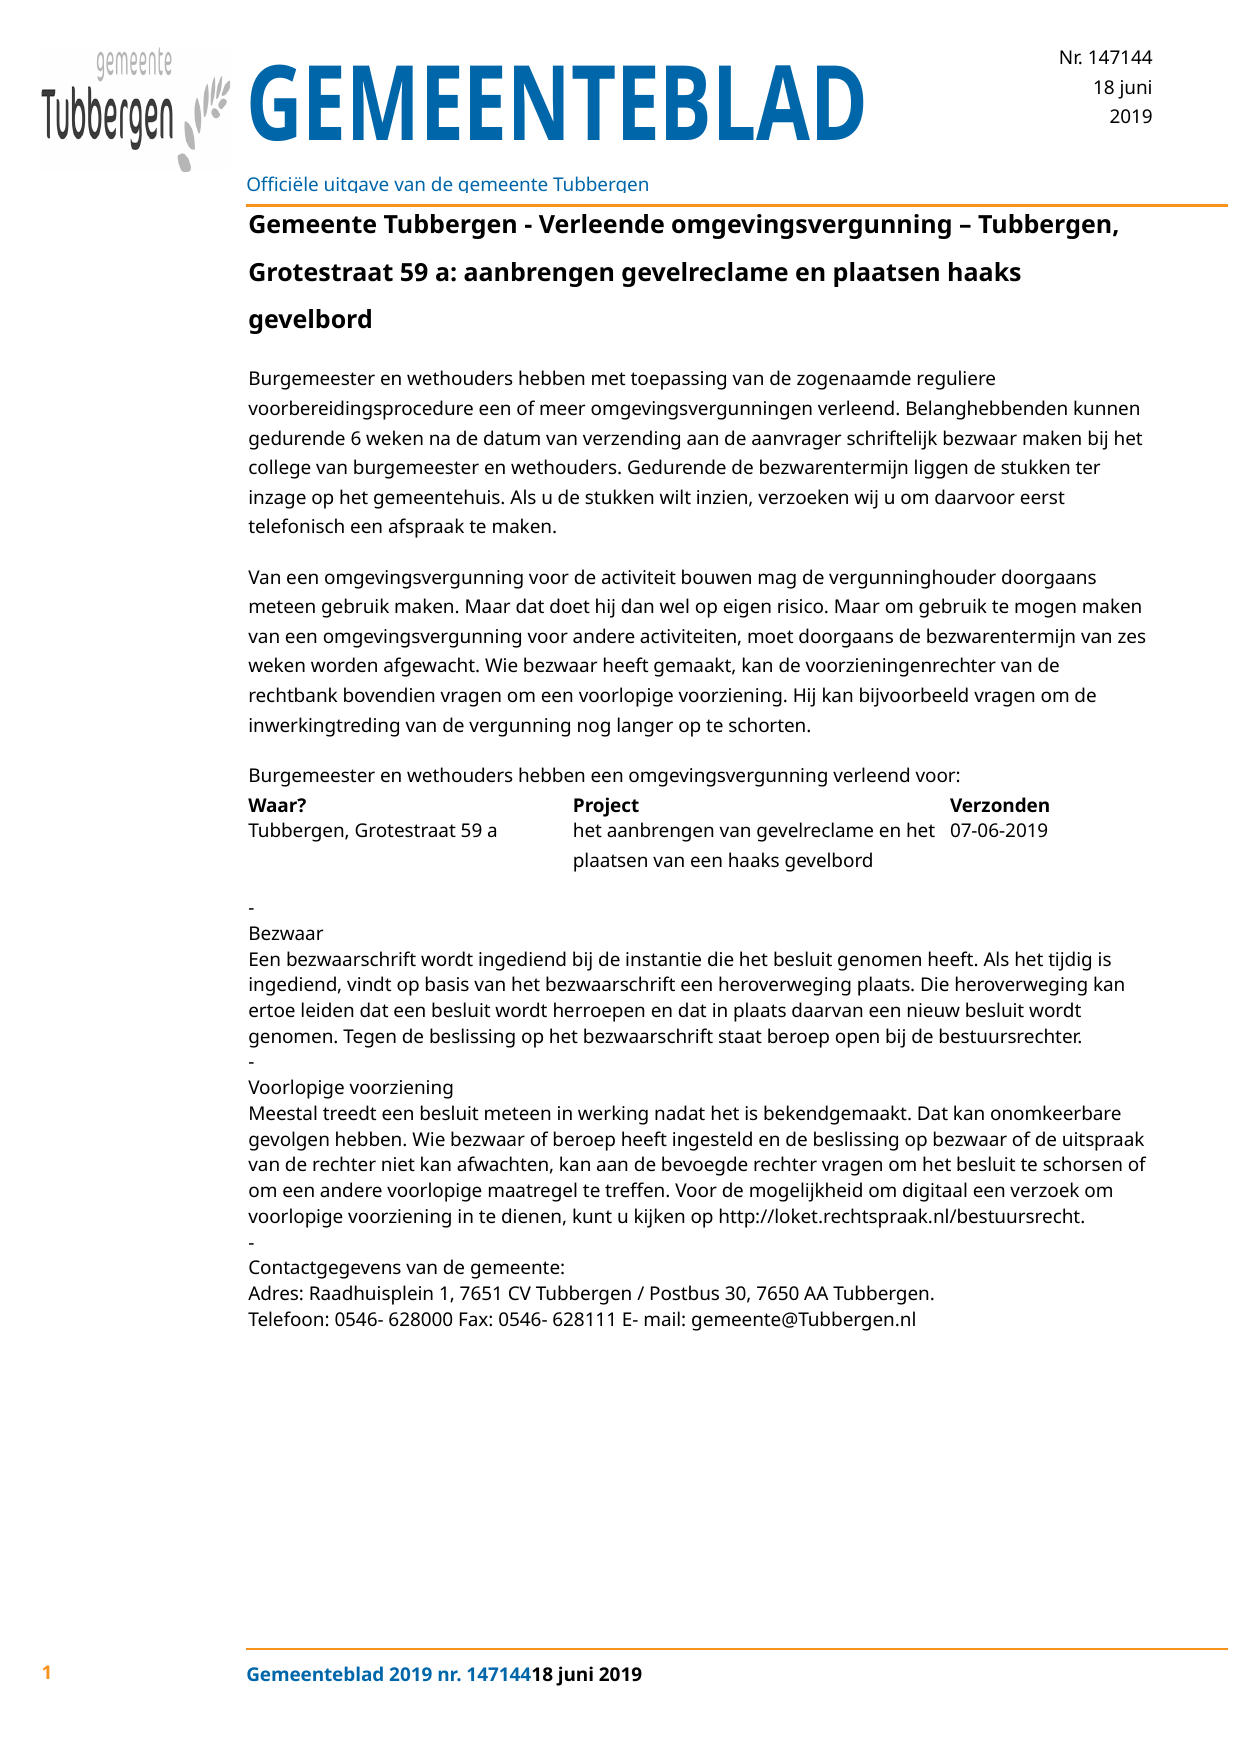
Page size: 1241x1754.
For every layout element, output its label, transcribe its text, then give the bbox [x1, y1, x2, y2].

table_header Project [573, 792, 950, 818]
text - [248, 1229, 1152, 1254]
text Burgemeester en wethouders hebben een omgevingsvergunning verleend voor: [248, 762, 1152, 788]
table_cell 07-06-2019 [950, 818, 1152, 873]
text Telefoon: 0546- 628000 Fax: 0546- 628111 E- mail: gemeente@Tubbergen.nl [248, 1306, 1152, 1332]
text Van een omgevingsvergunning voor de activiteit bouwen mag de vergunninghouder doorgaans meteen gebruik maken. Maar dat doet hij dan wel op eigen risico. Maar om gebruik te mogen maken van een omgevingsvergunning voor andere activiteiten, moet doorgaans de bezwarentermijn van zes weken worden afgewacht. Wie bezwaar heeft gemaakt, kan de voorzieningenrechter van de rechtbank bovendien vragen om een voorlopige voorziening. Hij kan bijvoorbeeld vragen om de inwerkingtreding van de vergunning nog langer op te schorten. [248, 564, 1152, 737]
text Meestal treedt een besluit meteen in werking nadat het is bekendgemaakt. Dat kan onomkeerbare gevolgen hebben. Wie bezwaar of beroep heeft ingesteld en de beslissing op bezwaar of de uitspraak van de rechter niet kan afwachten, kan aan de bevoegde rechter vragen om het besluit te schorsen of om een andere voorlopige maatregel te treffen. Voor de mogelijkheid om digitaal een verzoek om voorlopige voorziening in te dienen, kunt u kijken op http://loket.rechtspraak.nl/bestuursrecht. [248, 1100, 1152, 1229]
text Voorlopige voorziening [248, 1074, 1152, 1100]
table_header Waar? [248, 792, 573, 818]
text Een bezwaarschrift wordt ingediend bij de instantie die het besluit genomen heeft. Als het tijdig is ingediend, vindt op basis van het bezwaarschrift een heroverweging plaats. Die heroverweging kan ertoe leiden dat een besluit wordt herroepen en dat in plaats daarvan een nieuw besluit wordt genomen. Tegen de beslissing op het bezwaarschrift staat beroep open bij de bestuursrechter. [248, 946, 1152, 1049]
text - [248, 1049, 1152, 1074]
text Bezwaar [248, 920, 1152, 946]
text Burgemeester en wethouders hebben met toepassing van de zogenaamde reguliere voorbereidingsprocedure een of meer omgevingsvergunningen verleend. Belanghebbenden kunnen gedurende 6 weken na de datum van verzending aan de aanvrager schriftelijk bezwaar maken bij het college van burgemeester en wethouders. Gedurende de bezwarentermijn liggen de stukken ter inzage op het gemeentehuis. Als u de stukken wilt inzien, verzoeken wij u om daarvoor eerst telefonisch een afspraak te maken. [248, 366, 1152, 539]
text Contactgegevens van de gemeente: [248, 1254, 1152, 1280]
text Gemeente Tubbergen - Verleende omgevingsvergunning – Tubbergen, Grotestraat 59 a: aanbrengen gevelreclame en plaatsen haaks gevelbord [248, 207, 1152, 336]
text Adres: Raadhuisplein 1, 7651 CV Tubbergen / Postbus 30, 7650 AA Tubbergen. [248, 1280, 1152, 1306]
picture [41, 47, 231, 172]
table_cell Tubbergen, Grotestraat 59 a [248, 818, 573, 873]
text - [248, 894, 1152, 920]
table_header Verzonden [950, 792, 1152, 818]
table_cell het aanbrengen van gevelreclame en het plaatsen van een haaks gevelbord [573, 818, 950, 873]
